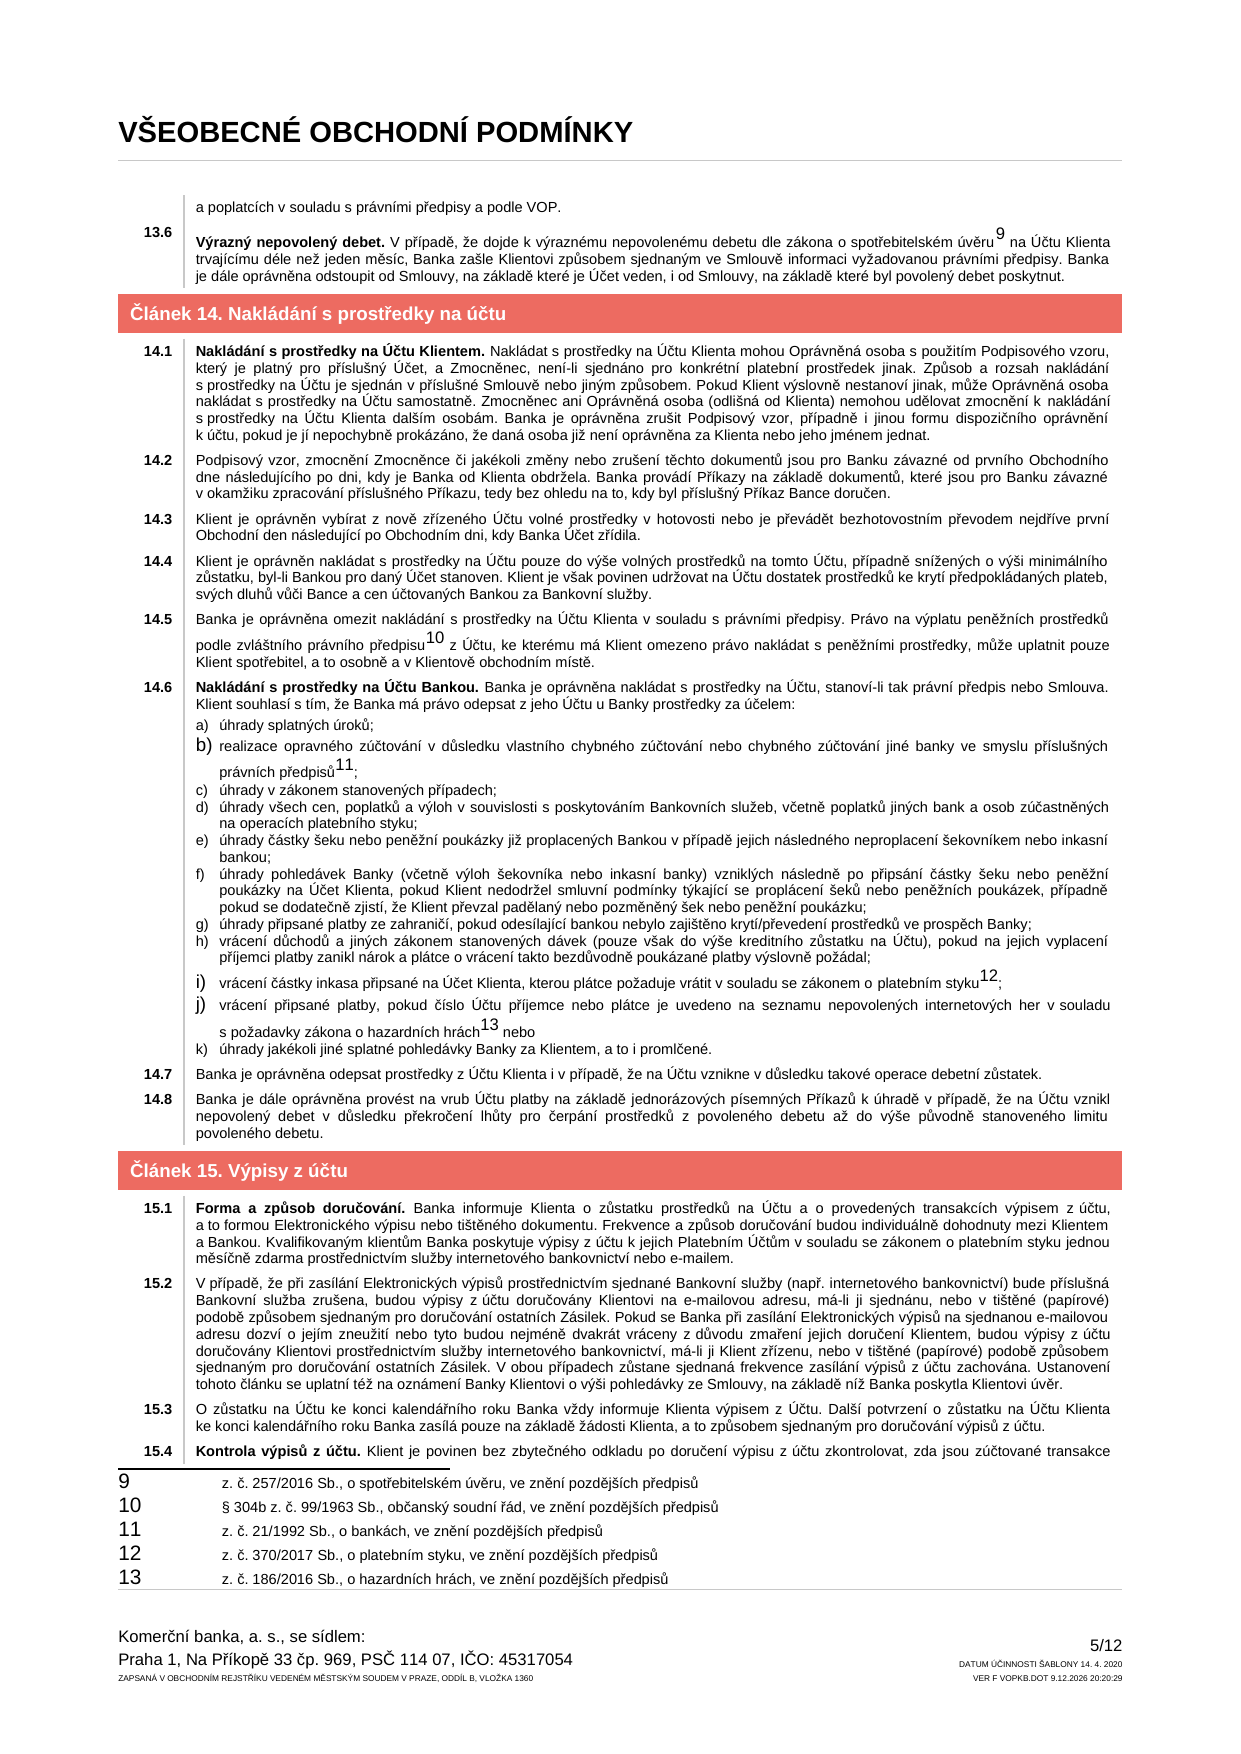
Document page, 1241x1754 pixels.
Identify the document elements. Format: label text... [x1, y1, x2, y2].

table_cell 14.5 [118, 607, 183, 675]
table_cell Kontrola výpisů z účtu. Klient je povinen bez zbytečného odkladu po doručení výpisu z účtu zkontrolovat, zda jsou zúčtované transakce [185, 1439, 1122, 1464]
table_cell Klient je oprávněn nakládat s prostředky na Účtu pouze do výše volných prostředků na tomto Účtu, případně snížených o výši minimálního zůstatku, byl-li Bankou pro daný Účet stanoven. Klient je však povinen udržovat na Účtu dostatek prostředků ke krytí předpokládaných plateb, svých dluhů vůči Bance a cen účtovaných Bankou za Bankovní služby. [185, 548, 1122, 607]
table_cell Klient je oprávněn vybírat z nově zřízeného Účtu volné prostředky v hotovosti nebo je převádět bezhotovostním převodem nejdříve první Obchodní den následující po Obchodním dni, kdy Banka Účet zřídila. [185, 506, 1122, 548]
table_cell 14.4 [118, 548, 183, 607]
table_cell 14.7 [118, 1062, 183, 1087]
table_cell V případě, že při zasílání Elektronických výpisů prostřednictvím sjednané Bankovní služby (např. internetového bankovnictví) bude příslušná Bankovní služba zrušena, budou výpisy z účtu doručovány Klientovi na e-mailovou adresu, má-li ji sjednánu, nebo v tištěné (papírové) podobě způsobem sjednaným pro doručování ostatních Zásilek. Pokud se Banka při zasílání Elektronických výpisů na sjednanou e-mailovou adresu dozví o jejím zneužití nebo tyto budou nejméně dvakrát vráceny z důvodu zmaření jejich doručení Klientem, budou výpisy z účtu doručovány Klientovi prostřednictvím služby internetového bankovnictví, má-li ji Klient zřízenu, nebo v tištěné (papírové) podobě způsobem sjednaným pro doručování ostatních Zásilek. V obou případech zůstane sjednaná frekvence zasílání výpisů z účtu zachována. Ustanovení tohoto článku se uplatní též na oznámení Banky Klientovi o výši pohledávky ze Smlouvy, na základě níž Banka poskytla Klientovi úvěr. [185, 1271, 1122, 1397]
table_cell 15.2 [118, 1271, 183, 1397]
table_cell 14.8 [118, 1087, 183, 1145]
table_cell a poplatcích v souladu s právními předpisy a podle VOP. [185, 195, 1122, 220]
table_cell Banka je dále oprávněna provést na vrub Účtu platby na základě jednorázových písemných Příkazů k úhradě v případě, že na Účtu vznikl nepovolený debet v důsledku překročení lhůty pro čerpání prostředků z povoleného debetu až do výše původně stanoveného limitu povoleného debetu. [185, 1087, 1122, 1145]
table_cell 14.1 [118, 339, 183, 447]
table_cell Článek 14. Nakládání s prostředky na účtu [118, 294, 1122, 333]
table_cell Forma a způsob doručování. Banka informuje Klienta o zůstatku prostředků na Účtu a o provedených transakcích výpisem z účtu, a to formou Elektronického výpisu nebo tištěného dokumentu. Frekvence a způsob doručování budou individuálně dohodnuty mezi Klientem a Bankou. Kvalifikovaným klientům Banka poskytuje výpisy z účtu k jejich Platebním Účtům v souladu se zákonem o platebním styku jednou měsíčně zdarma prostřednictvím služby internetového bankovnictví nebo e-mailem. [185, 1196, 1122, 1271]
table_cell 14.3 [118, 506, 183, 548]
table_cell Nakládání s prostředky na Účtu Klientem. Nakládat s prostředky na Účtu Klienta mohou Oprávněná osoba s použitím Podpisového vzoru, který je platný pro příslušný Účet, a Zmocněnec, není-li sjednáno pro konkrétní platební prostředek jinak. Způsob a rozsah nakládání s prostředky na Účtu je sjednán v příslušné Smlouvě nebo jiným způsobem. Pokud Klient výslovně nestanoví jinak, může Oprávněná osoba nakládat s prostředky na Účtu samostatně. Zmocněnec ani Oprávněná osoba (odlišná od Klienta) nemohou udělovat zmocnění k nakládání s prostředky na Účtu Klienta dalším osobám. Banka je oprávněna zrušit Podpisový vzor, případně i jinou formu dispozičního oprávnění k účtu, pokud je jí nepochybně prokázáno, že daná osoba již není oprávněna za Klienta nebo jeho jménem jednat. [185, 339, 1122, 447]
table_cell 15.1 [118, 1196, 183, 1271]
table_cell O zůstatku na Účtu ke konci kalendářního roku Banka vždy informuje Klienta výpisem z Účtu. Další potvrzení o zůstatku na Účtu Klienta ke konci kalendářního roku Banka zasílá pouze na základě žádosti Klienta, a to způsobem sjednaným pro doručování výpisů z účtu. [185, 1397, 1122, 1439]
table_cell 13.6 [118, 220, 183, 288]
table_cell 15.3 [118, 1397, 183, 1439]
table_cell [118, 1190, 1122, 1196]
table_cell Podpisový vzor, zmocnění Zmocněnce či jakékoli změny nebo zrušení těchto dokumentů jsou pro Banku závazné od prvního Obchodního dne následujícího po dni, kdy je Banka od Klienta obdržela. Banka provádí Příkazy na základě dokumentů, které jsou pro Banku závazné v okamžiku zpracování příslušného Příkazu, tedy bez ohledu na to, kdy byl příslušný Příkaz Bance doručen. [185, 448, 1122, 506]
table_cell [118, 288, 1122, 294]
table_cell 15.4 [118, 1439, 183, 1464]
table_cell 14.2 [118, 448, 183, 506]
table_cell Článek 15. Výpisy z účtu [118, 1151, 1122, 1190]
table_cell Nakládání s prostředky na Účtu Bankou. Banka je oprávněna nakládat s prostředky na Účtu, stanoví-li tak právní předpis nebo Smlouva. Klient souhlasí s tím, že Banka má právo odepsat z jeho Účtu u Banky prostředky za účelem: úhrady splatných úroků; realizace opravného zúčtování v důsledku vlastního chybného zúčtování nebo chybného zúčtování jiné banky ve smyslu příslušných právních předpisů; úhrady v zákonem stanovených případech; úhrady všech cen, poplatků a výloh v souvislosti s poskytováním Bankovních služeb, včetně poplatků jiných bank a osob zúčastněných na operacích platebního styku; úhrady částky šeku nebo peněžní poukázky již proplacených Bankou v případě jejich následného neproplacení šekovníkem nebo inkasní bankou; úhrady pohledávek Banky (včetně výloh šekovníka nebo inkasní banky) vzniklých následně po připsání částky šeku nebo peněžní poukázky na Účet Klienta, pokud Klient nedodržel smluvní podmínky týkající se proplácení šeků nebo peněžních poukázek, případně pokud se dodatečně zjistí, že Klient převzal padělaný nebo pozměněný šek nebo peněžní poukázku; úhrady připsané platby ze zahraničí, pokud odesílající bankou nebylo zajištěno krytí/převedení prostředků ve prospěch Banky; vrácení důchodů a jiných zákonem stanovených dávek (pouze však do výše kreditního zůstatku na Účtu), pokud na jejich vyplacení příjemci platby zanikl nárok a plátce o vrácení takto bezdůvodně poukázané platby výslovně požádal; vrácení částky inkasa připsané na Účet Klienta, kterou plátce požaduje vrátit v souladu se zákonem o platebním styku; vrácení připsané platby, pokud číslo Účtu příjemce nebo plátce je uvedeno na seznamu nepovolených internetových her v souladu s požadavky zákona o hazardních hrách nebo úhrady jakékoli jiné splatné pohledávky Banky za Klientem, a to i promlčené. [185, 675, 1122, 1062]
table_cell Banka je oprávněna odepsat prostředky z Účtu Klienta i v případě, že na Účtu vznikne v důsledku takové operace debetní zůstatek. [185, 1062, 1122, 1087]
table_cell [118, 1145, 1122, 1151]
table_cell Banka je oprávněna omezit nakládání s prostředky na Účtu Klienta v souladu s právními předpisy. Právo na výplatu peněžních prostředků podle zvláštního právního předpisu z Účtu, ke kterému má Klient omezeno právo nakládat s peněžními prostředky, může uplatnit pouze Klient spotřebitel, a to osobně a v Klientově obchodním místě. [185, 607, 1122, 675]
table_cell 14.6 [118, 675, 183, 1062]
table_cell Výrazný nepovolený debet. V případě, že dojde k výraznému nepovolenému debetu dle zákona o spotřebitelském úvěru na Účtu Klienta trvajícímu déle než jeden měsíc, Banka zašle Klientovi způsobem sjednaným ve Smlouvě informaci vyžadovanou právními předpisy. Banka je dále oprávněna odstoupit od Smlouvy, na základě které je Účet veden, i od Smlouvy, na základě které byl povolený debet poskytnut. [185, 220, 1122, 288]
table_cell [118, 333, 1122, 338]
table_cell [118, 195, 183, 220]
